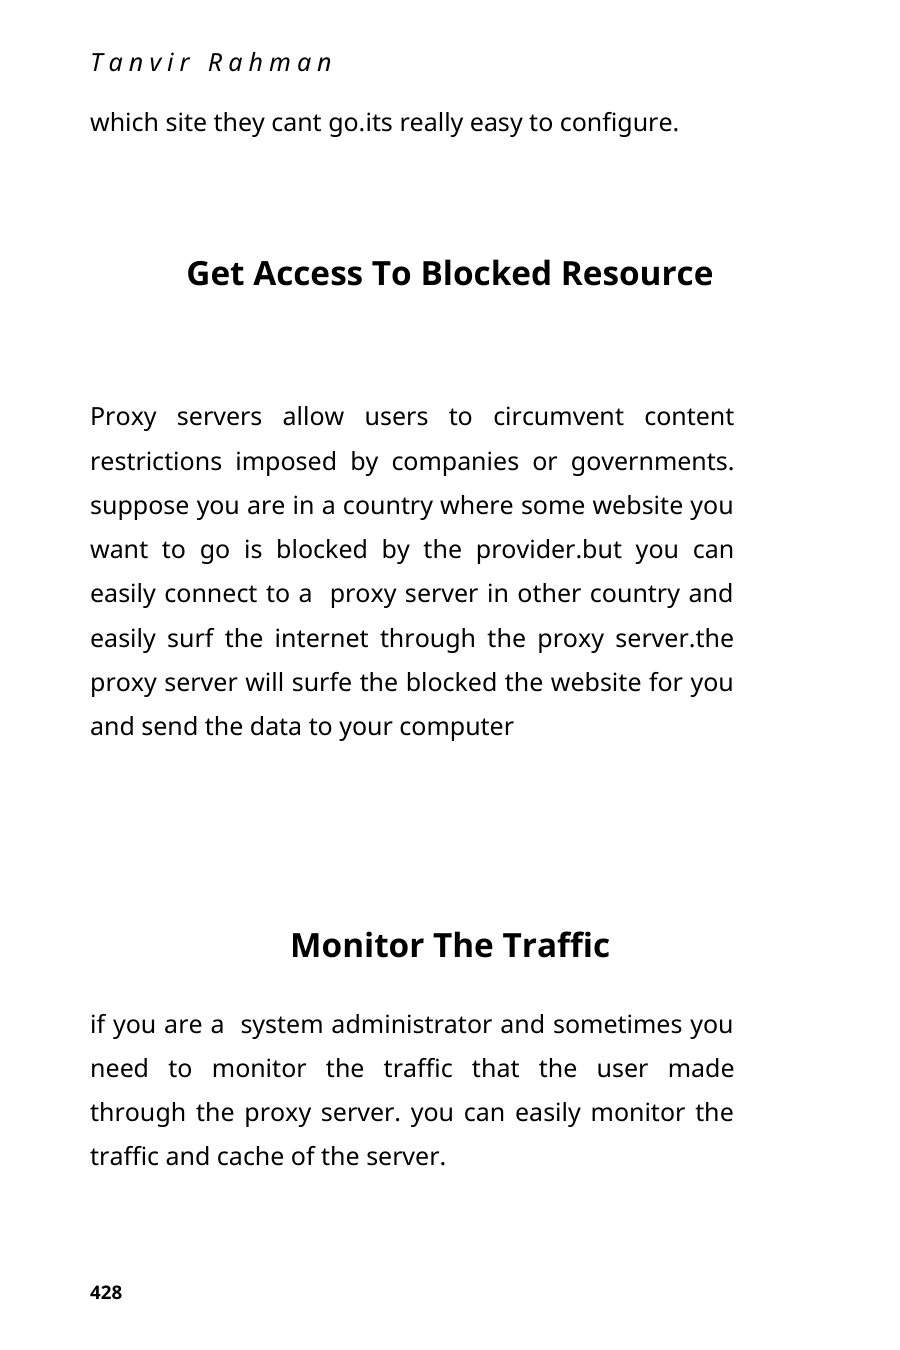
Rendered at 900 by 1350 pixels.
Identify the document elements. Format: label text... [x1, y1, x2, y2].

text Monitor The Traffic [90, 922, 810, 968]
text which site they cant go.its really easy to configure. [90, 105, 735, 139]
text Proxy servers allow users to circumvent content restrictions imposed by companies or governments. suppose you are in a country where some website you want to go is blocked by the provider.but you can easily connect to a proxy server in other country and easily surf the internet through the proxy server.the proxy server will surfe the blocked the website for you and send the data to your computer [90, 399, 735, 743]
text if you are a system administrator and sometimes you need to monitor the traffic that the user made through the proxy server. you can easily monitor the traffic and cache of the server. [90, 1006, 735, 1173]
text Get Access To Blocked Resource [90, 249, 810, 295]
